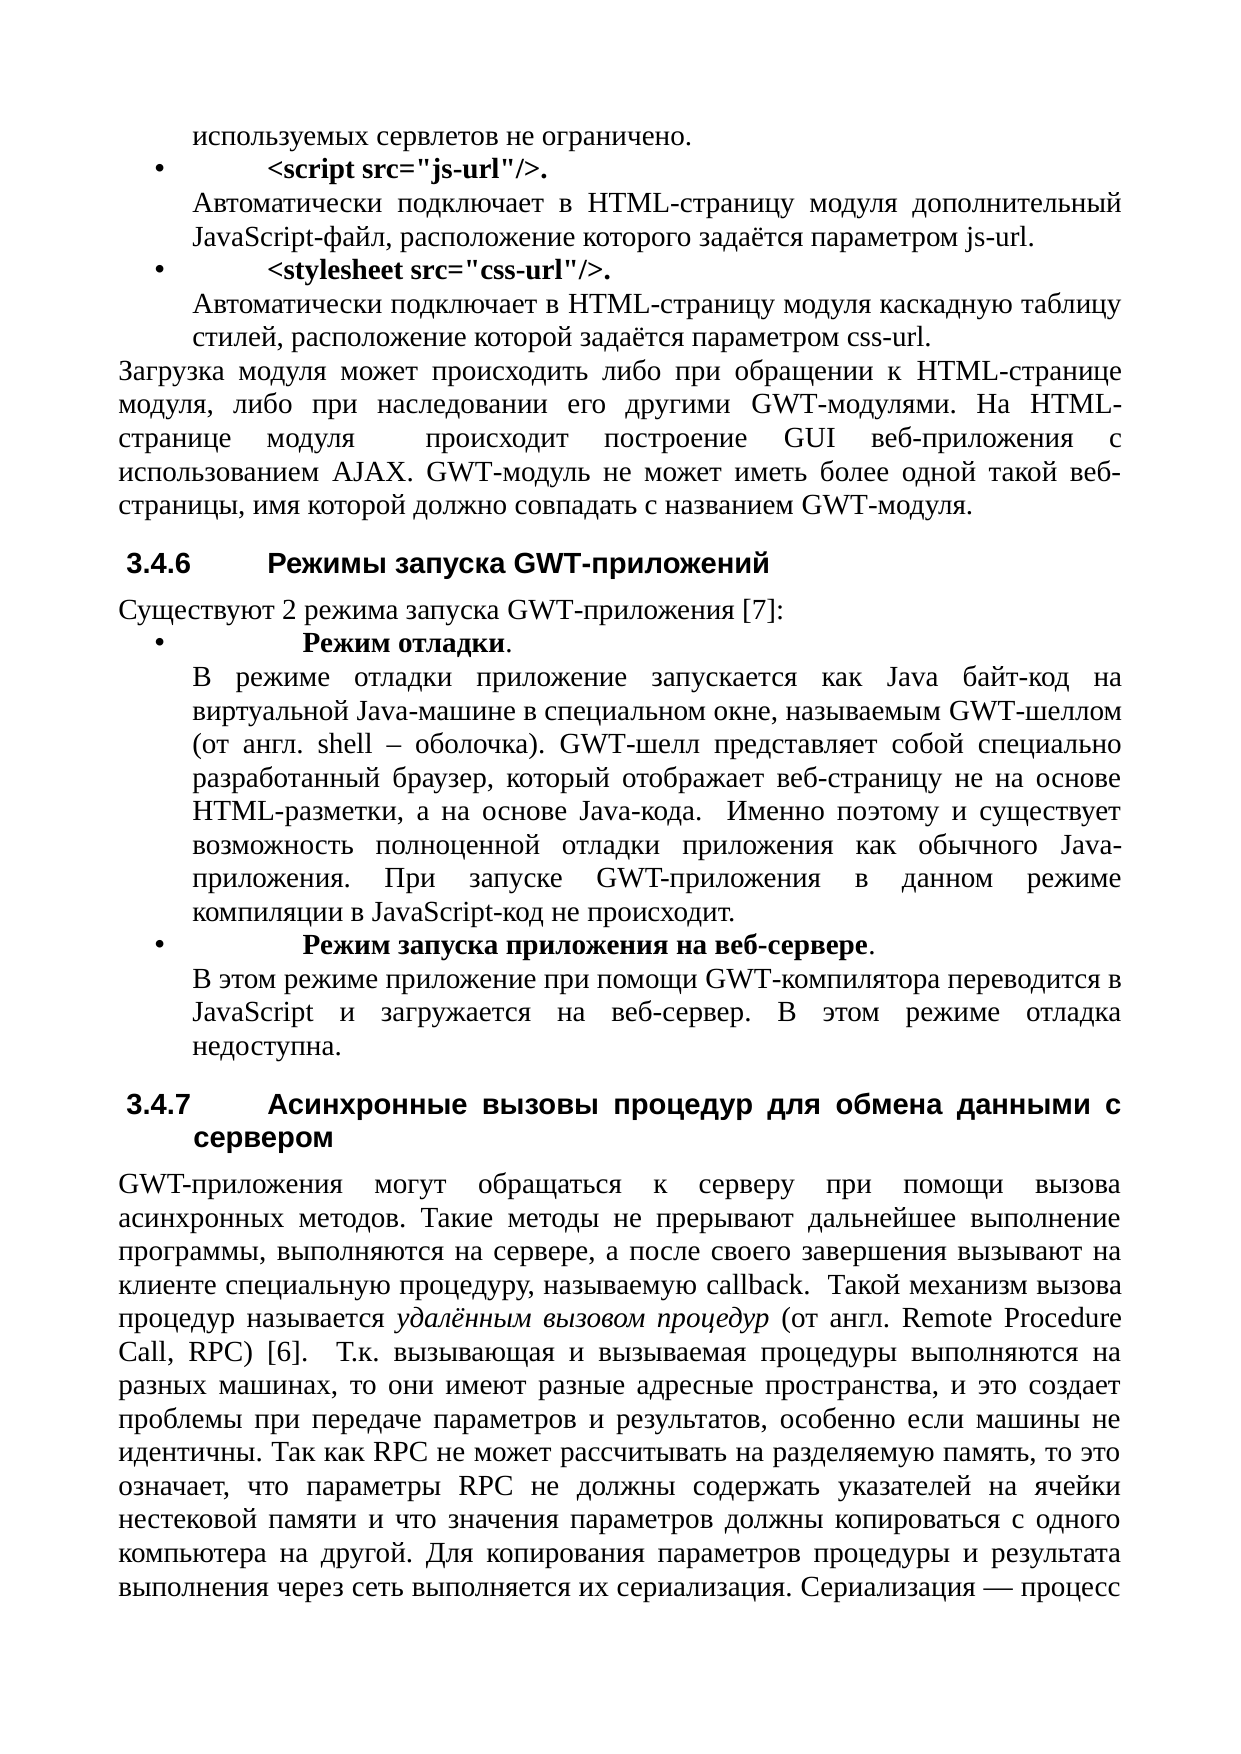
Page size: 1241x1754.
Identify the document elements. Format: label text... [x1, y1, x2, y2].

subtitle Асинхронные вызовы процедур для обмена данными с сервером [118, 1087, 1122, 1154]
list Автоматически подключает в HTML-страницу модуля дополнительный JavaScript-файл, расположение которого задаётся параметром js-url. [154, 185, 1122, 252]
text Существуют 2 режима запуска GWT-приложения [7]: [118, 592, 1122, 625]
list <script src="js-url"/>. [154, 152, 1122, 185]
list используемых сервлетов не ограничено. [154, 118, 1122, 152]
subtitle Режимы запуска GWT-приложений [118, 546, 1122, 579]
list В этом режиме приложение при помощи GWT-компилятора переводится в JavaScript и загружается на веб-сервер. В этом режиме отладка недоступна. [154, 961, 1122, 1062]
list В режиме отладки приложение запускается как Java байт-код на виртуальной Java-машине в специальном окне, называемым GWT-шеллом (от англ. shell – оболочка). GWT-шелл представляет собой специально разработанный браузер, который отображает веб-страницу не на основе HTML-разметки, а на основе Java-кода. Именно поэтому и существует возможность полноценной отладки приложения как обычного Java-приложения. При запуске GWT-приложения в данном режиме компиляции в JavaScript-код не происходит. [154, 659, 1122, 927]
list Режим запуска приложения на веб-сервере. [154, 927, 1122, 961]
list Автоматически подключает в HTML-страницу модуля каскадную таблицу стилей, расположение которой задаётся параметром css-url. [154, 286, 1122, 353]
text Загрузка модуля может происходить либо при обращении к HTML-странице модуля, либо при наследовании его другими GWT-модулями. На HTML-странице модуля происходит построение GUI веб-приложения с использованием AJAX. GWT-модуль не может иметь более одной такой веб-страницы, имя которой должно совпадать с названием GWT-модуля. [118, 353, 1122, 521]
list Режим отладки. [154, 625, 1122, 659]
list <stylesheet src="css-url"/>. [154, 252, 1122, 286]
text GWT-приложения могут обращаться к серверу при помощи вызова асинхронных методов. Такие методы не прерывают дальнейшее выполнение программы, выполняются на сервере, а после своего завершения вызывают на клиенте специальную процедуру, называемую callback. Такой механизм вызова процедур называется удалённым вызовом процедур (от англ. Remote Procedure Call, RPC) [6]. Т.к. вызывающая и вызываемая процедуры выполняются на разных машинах, то они имеют разные адресные пространства, и это создает проблемы при передаче параметров и результатов, особенно если машины не идентичны. Так как RPC не может рассчитывать на разделяемую память, то это означает, что параметры RPC не должны содержать указателей на ячейки нестековой памяти и что значения параметров должны копироваться с одного компьютера на другой. Для копирования параметров процедуры и результата выполнения через сеть выполняется их сериализация. Сериализация — процесс [118, 1166, 1122, 1602]
